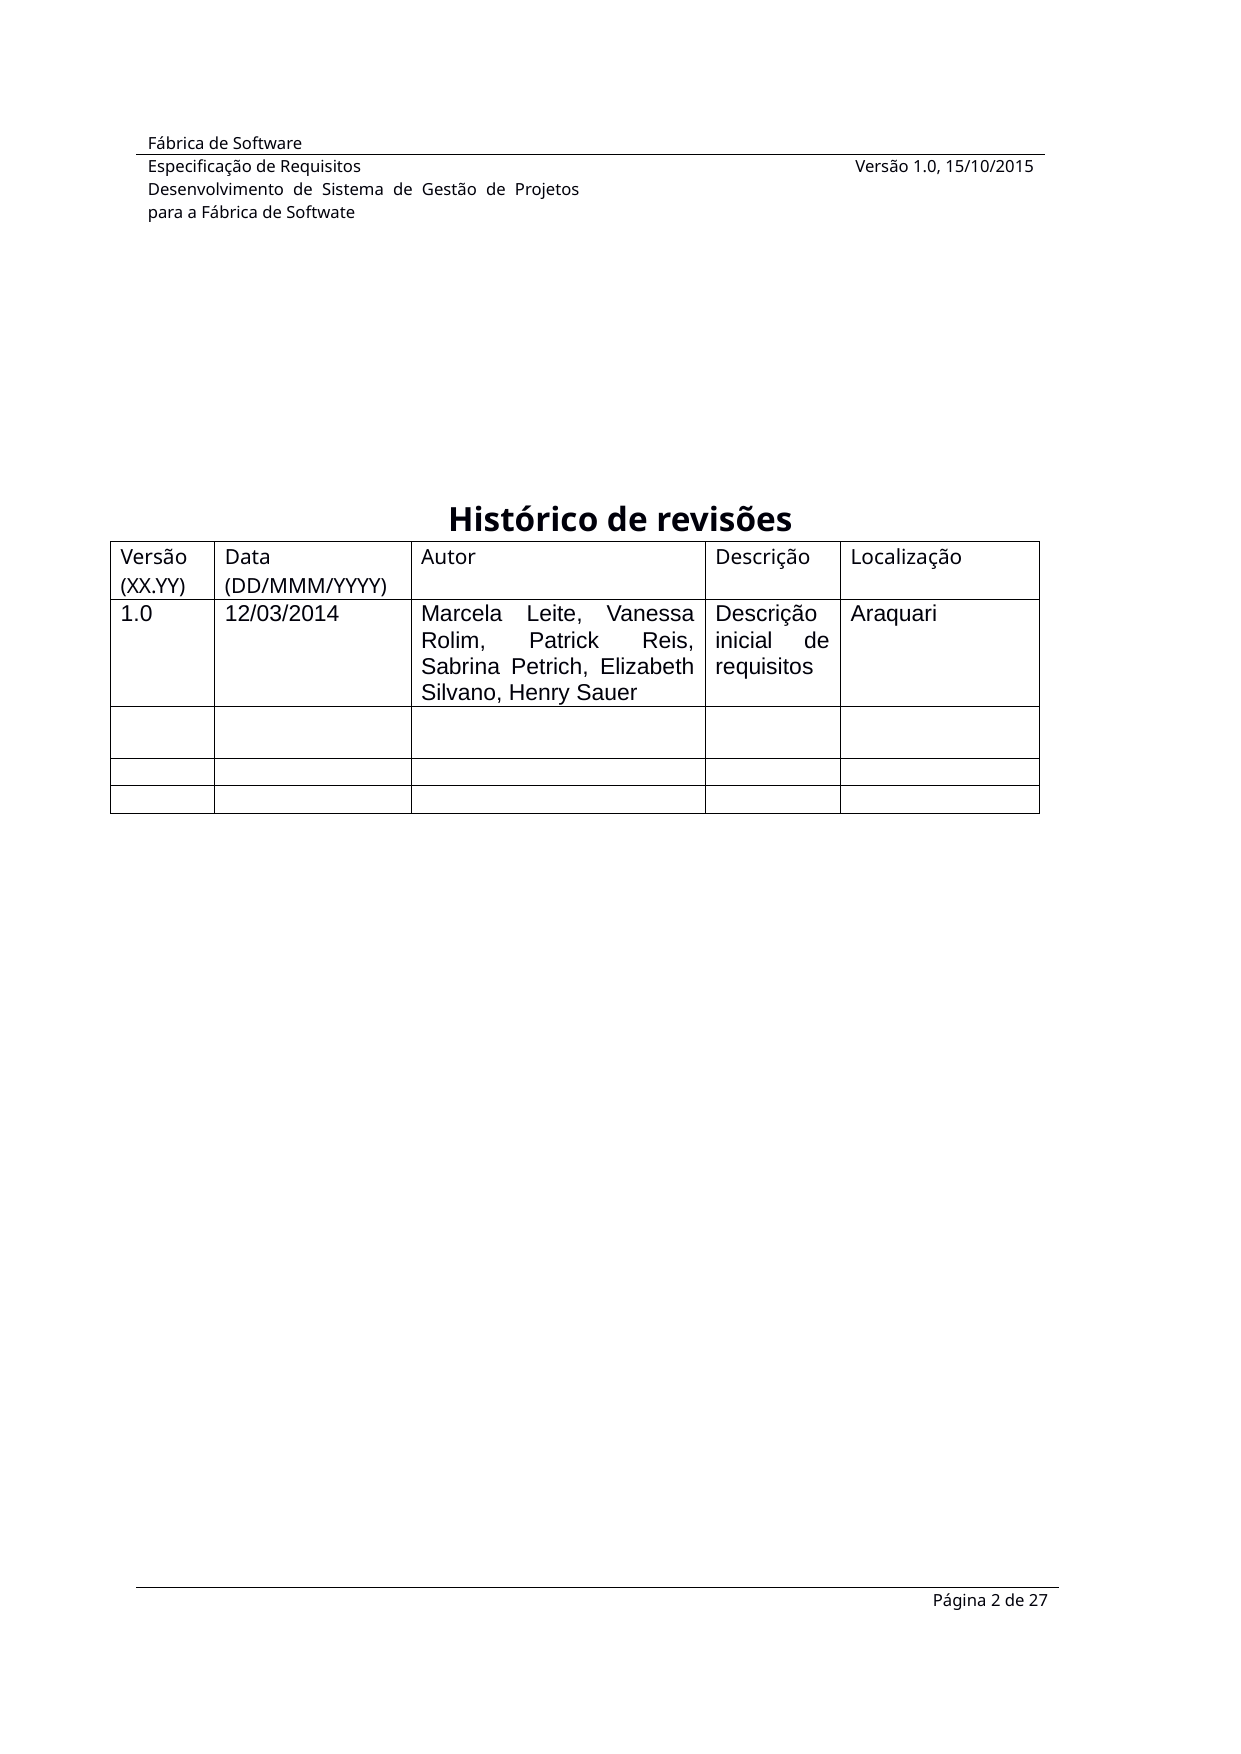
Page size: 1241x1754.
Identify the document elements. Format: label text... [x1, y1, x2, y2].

table_cell Araquari [841, 600, 1039, 706]
table_cell [706, 786, 840, 813]
table_cell 12/03/2014 [215, 600, 411, 706]
table_cell [111, 786, 214, 813]
table_cell [215, 759, 411, 785]
table_cell [412, 707, 705, 758]
table_header Data (DD/MMM/YYYY) [215, 542, 411, 599]
table_cell Marcela Leite, Vanessa Rolim, Patrick Reis, Sabrina Petrich, Elizabeth Silvano, Henry Sauer [412, 600, 705, 706]
table_cell [841, 786, 1039, 813]
table_cell 1.0 [111, 600, 214, 706]
table_cell [412, 786, 705, 813]
table_cell [841, 707, 1039, 758]
table_cell Descrição inicial de requisitos [706, 600, 840, 706]
table_cell [706, 759, 840, 785]
table_cell [111, 707, 214, 758]
table_header Autor [412, 542, 705, 599]
table_header Descrição [706, 542, 840, 599]
table_cell [841, 759, 1039, 785]
text Histórico de revisões [148, 496, 1093, 541]
table_cell [706, 707, 840, 758]
table_cell [412, 759, 705, 785]
table_header Localização [841, 542, 1039, 599]
table_header Versão (XX.YY) [111, 542, 214, 599]
table_cell [215, 707, 411, 758]
table_cell [215, 786, 411, 813]
table_cell [111, 759, 214, 785]
